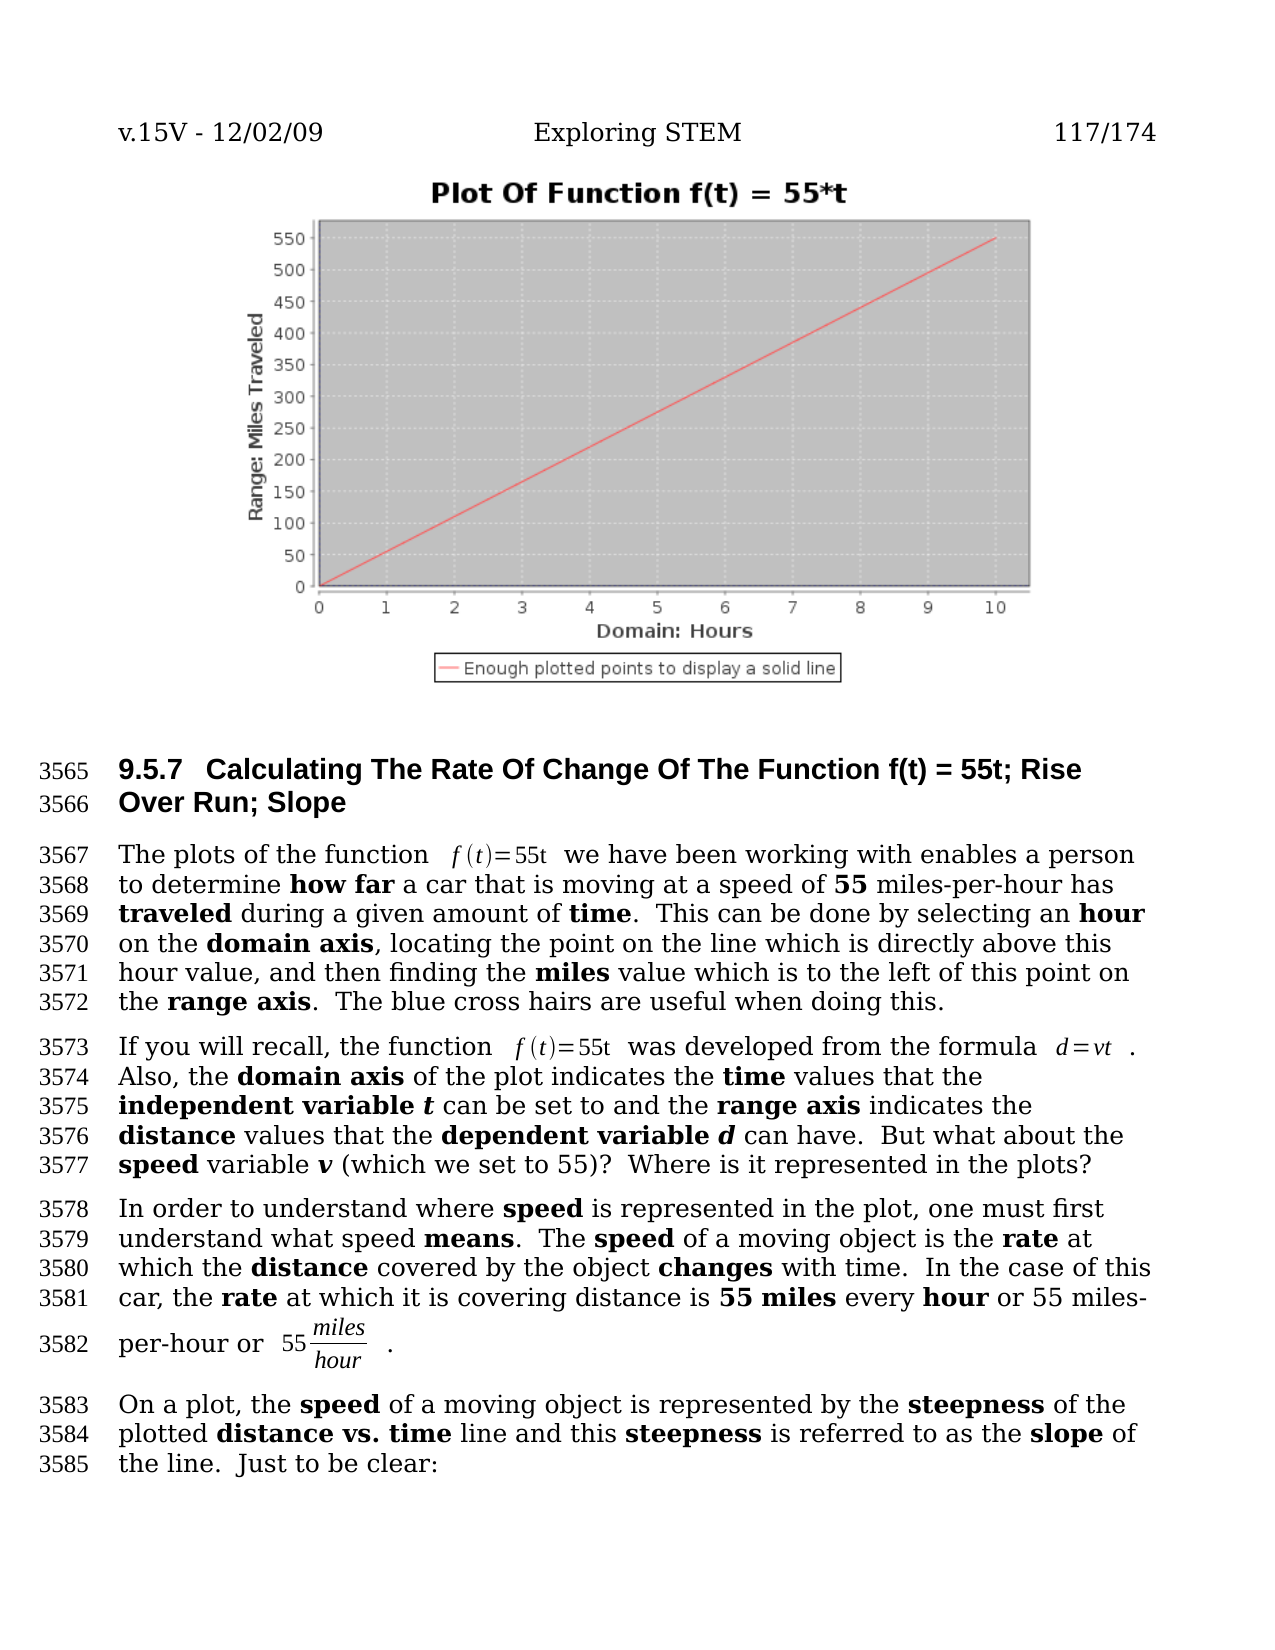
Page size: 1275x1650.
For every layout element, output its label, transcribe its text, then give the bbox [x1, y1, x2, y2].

picture [230, 176, 1046, 684]
text On a plot, the speed of a moving object is represented by the steepness of the plotted distance vs. time line and this steepness is referred to as the slope of the line. Just to be clear: [118, 1390, 1157, 1478]
text The plots of the functionwe have been working with enables a person to determine how far a car that is moving at a speed of 55 miles-per-hour has traveled during a given amount of time. This can be done by selecting an hour on the domain axis, locating the point on the line which is directly above this hour value, and then finding the miles value which is to the left of this point on the range axis. The blue cross hairs are useful when doing this. [118, 840, 1157, 1017]
text In order to understand where speed is represented in the plot, one must first understand what speed means. The speed of a moving object is the rate at which the distance covered by the object changes with time. In the case of this car, the rate at which it is covering distance is 55 miles every hour or 55 miles-per-hour or. [118, 1194, 1157, 1375]
text If you will recall, the functionwas developed from the formula. Also, the domain axis of the plot indicates the time values that the independent variable t can be set to and the range axis indicates the distance values that the dependent variable d can have. But what about the speed variable v (which we set to 55)? Where is it represented in the plots? [118, 1032, 1157, 1179]
subtitle Calculating The Rate Of Change Of The Function f(t) = 55t; Rise Over Run; Slope [118, 752, 1157, 819]
